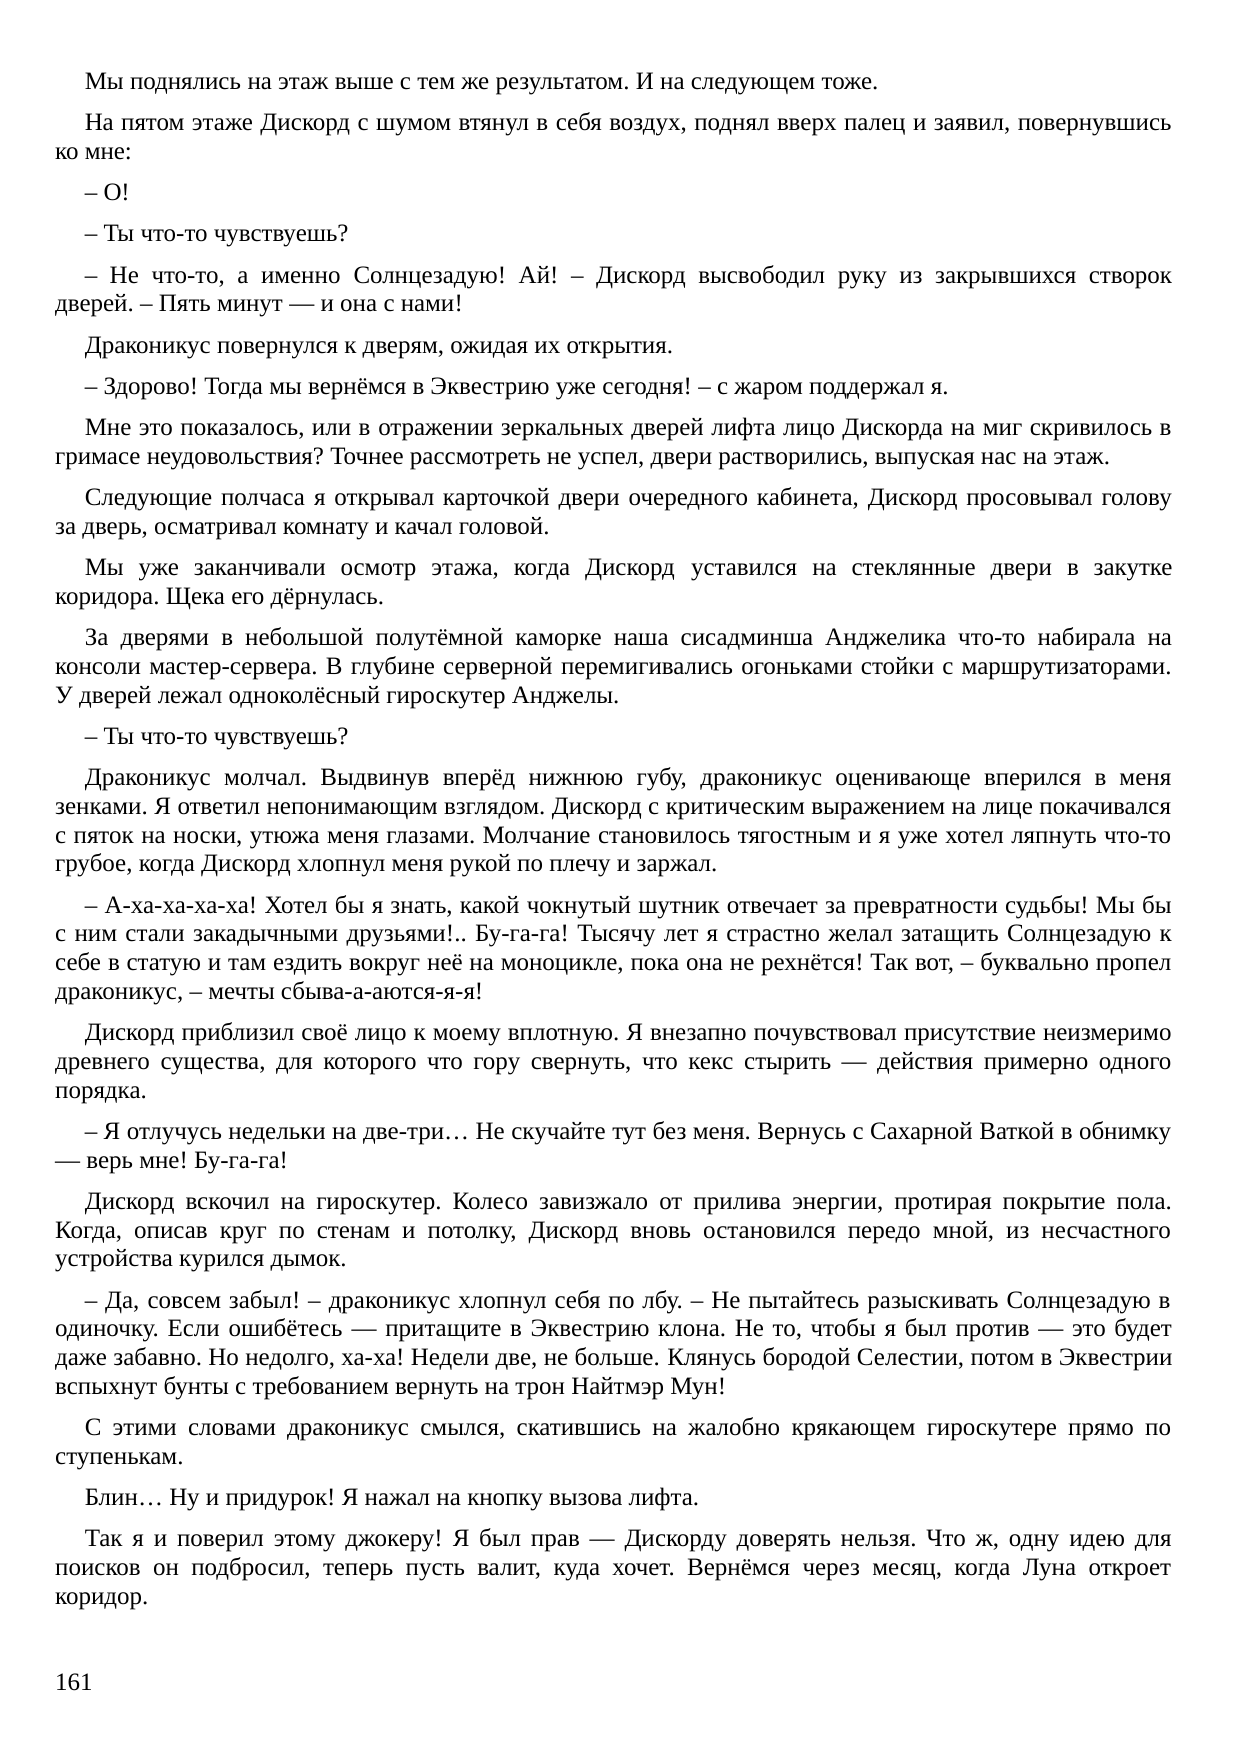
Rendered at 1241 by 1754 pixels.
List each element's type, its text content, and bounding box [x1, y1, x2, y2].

text – А-ха-ха-ха-ха! Хотел бы я знать, какой чокнутый шутник отвечает за превратности судьбы! Мы бы с ним стали закадычными друзьями!.. Бу-га-га! Тысячу лет я страстно желал затащить Солнцезадую к себе в статую и там ездить вокруг неё на моноцикле, пока она не рехнётся! Так вот, – буквально пропел драконикус, – мечты сбыва-а-аются-я-я! [55, 890, 1173, 1005]
text Дискорд вскочил на гироскутер. Колесо завизжало от прилива энергии, протирая покрытие пола. Когда, описав круг по стенам и потолку, Дискорд вновь остановился передо мной, из несчастного устройства курился дымок. [55, 1186, 1173, 1272]
text С этими словами драконикус смылся, скатившись на жалобно крякающем гироскутере прямо по ступенькам. [55, 1412, 1173, 1470]
text Блин… Ну и придурок! Я нажал на кнопку вызова лифта. [55, 1482, 1173, 1511]
text – Здорово! Тогда мы вернёмся в Эквестрию уже сегодня! – с жаром поддержал я. [55, 371, 1173, 400]
text – Не что-то, а именно Солнцезадую! Ай! – Дискорд высвободил руку из закрывшихся створок дверей. – Пять минут — и она с нами! [55, 260, 1173, 317]
text – Да, совсем забыл! – драконикус хлопнул себя по лбу. – Не пытайтесь разыскивать Солнцезадую в одиночку. Если ошибётесь — притащите в Эквестрию клона. Не то, чтобы я был против — это будет даже забавно. Но недолго, ха-ха! Недели две, не больше. Клянусь бородой Селестии, потом в Эквестрии вспыхнут бунты с требованием вернуть на трон Найтмэр Мун! [55, 1285, 1173, 1400]
text Следующие полчаса я открывал карточкой двери очередного кабинета, Дискорд просовывал голову за дверь, осматривал комнату и качал головой. [55, 482, 1173, 540]
text Драконикус молчал. Выдвинув вперёд нижнюю губу, драконикус оценивающе вперился в меня зенками. Я ответил непонимающим взглядом. Дискорд с критическим выражением на лице покачивался с пяток на носки, утюжа меня глазами. Молчание становилось тягостным и я уже хотел ляпнуть что-то грубое, когда Дискорд хлопнул меня рукой по плечу и заржал. [55, 762, 1173, 877]
text За дверями в небольшой полутёмной каморке наша сисадминша Анджелика что-то набирала на консоли мастер-сервера. В глубине серверной перемигивались огоньками стойки с маршрутизаторами. У дверей лежал одноколёсный гироскутер Анджелы. [55, 622, 1173, 708]
text Мы уже заканчивали осмотр этажа, когда Дискорд уставился на стеклянные двери в закутке коридора. Щека его дёрнулась. [55, 552, 1173, 610]
text Мы поднялись на этаж выше с тем же результатом. И на следующем тоже. [55, 66, 1173, 95]
text Дискорд приблизил своё лицо к моему вплотную. Я внезапно почувствовал присутствие неизмеримо древнего существа, для которого что гору свернуть, что кекс стырить — действия примерно одного порядка. [55, 1017, 1173, 1103]
text – Я отлучусь недельки на две-три… Не скучайте тут без меня. Вернусь с Сахарной Ваткой в обнимку — верь мне! Бу-га-га! [55, 1116, 1173, 1173]
text – О! [55, 177, 1173, 206]
text – Ты что-то чувствуешь? [55, 218, 1173, 247]
text Мне это показалось, или в отражении зеркальных дверей лифта лицо Дискорда на миг скривилось в гримасе неудовольствия? Точнее рассмотреть не успел, двери растворились, выпуская нас на этаж. [55, 412, 1173, 470]
text Так я и поверил этому джокеру! Я был прав — Дискорду доверять нельзя. Что ж, одну идею для поисков он подбросил, теперь пусть валит, куда хочет. Вернёмся через месяц, когда Луна откроет коридор. [55, 1523, 1173, 1610]
text – Ты что-то чувствуешь? [55, 721, 1173, 750]
text На пятом этаже Дискорд с шумом втянул в себя воздух, поднял вверх палец и заявил, повернувшись ко мне: [55, 107, 1173, 165]
text Драконикус повернулся к дверям, ожидая их открытия. [55, 330, 1173, 358]
